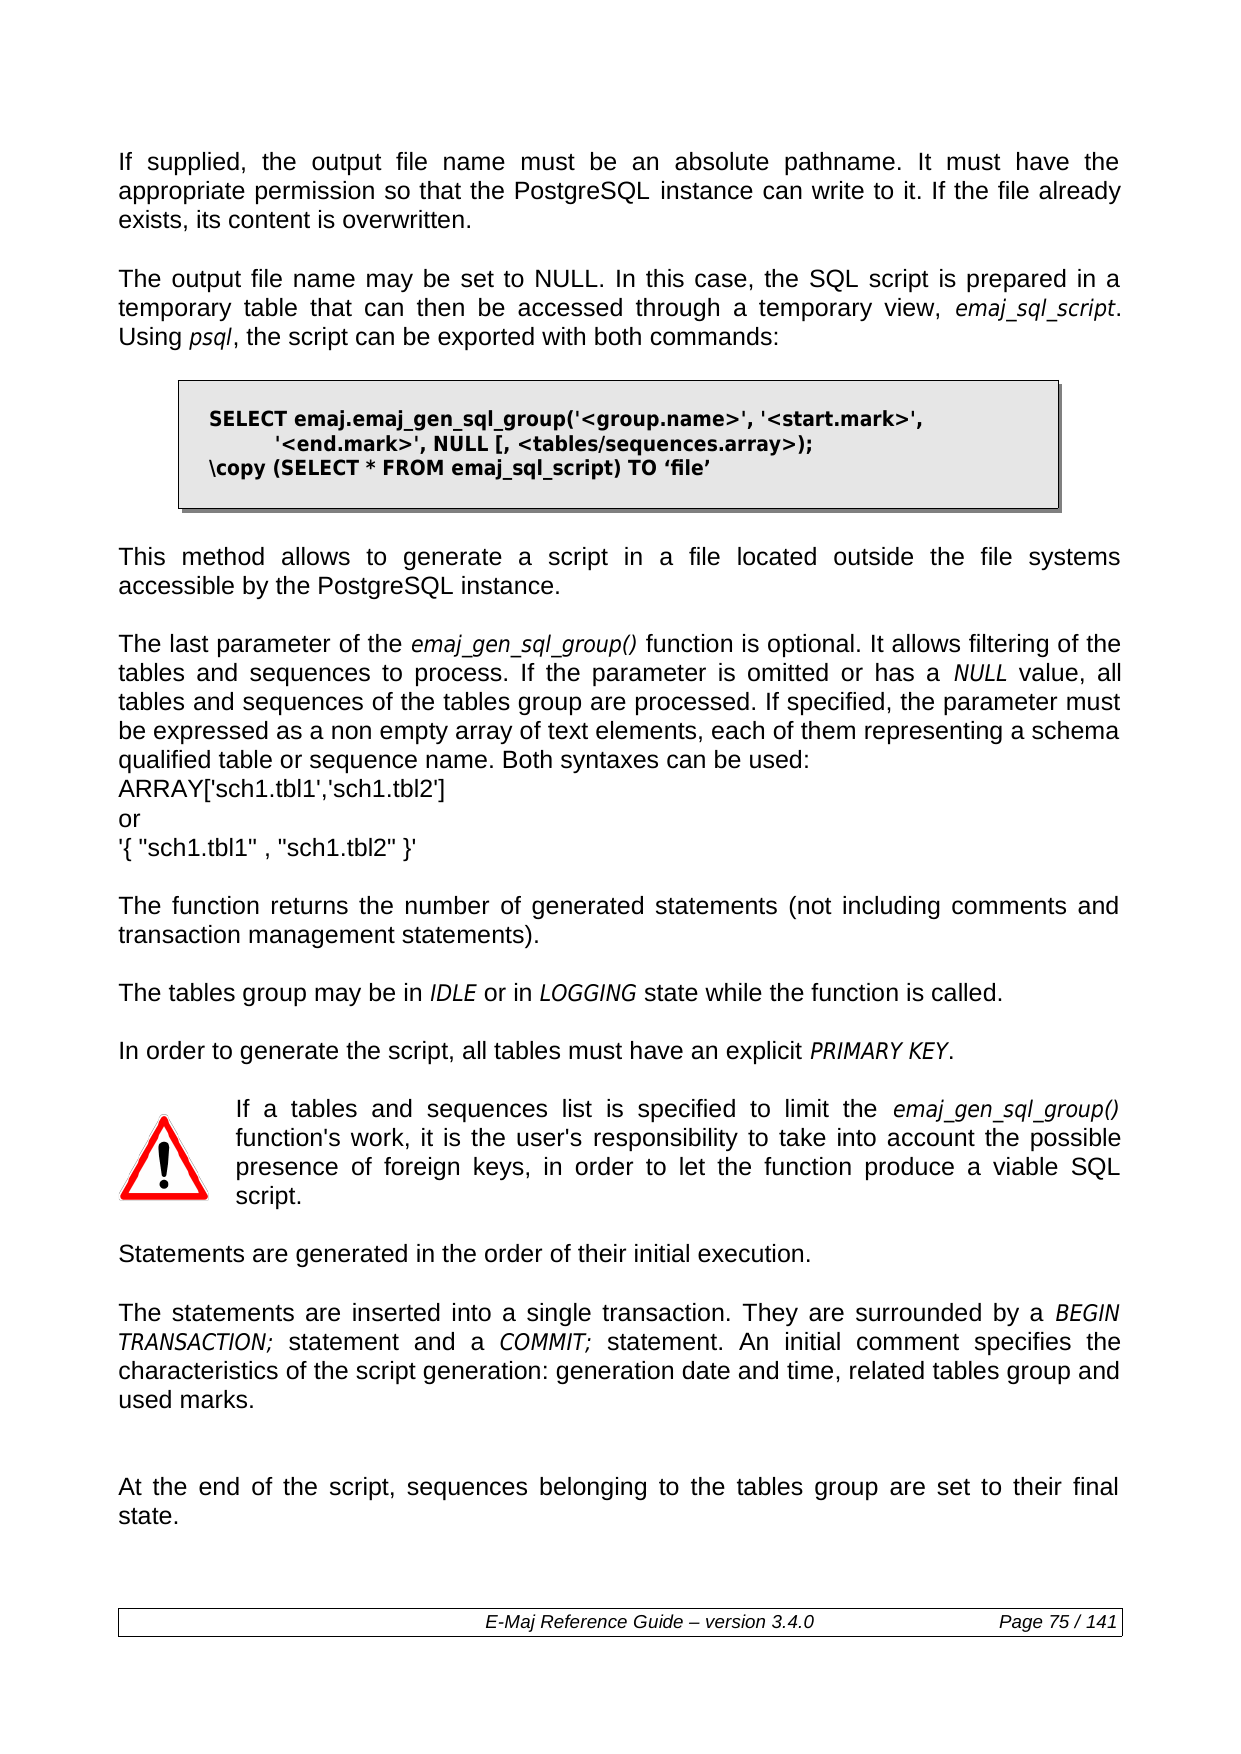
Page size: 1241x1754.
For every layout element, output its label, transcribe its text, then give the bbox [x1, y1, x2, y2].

text At the end of the script, sequences belonging to the tables group are set to their final state. [118, 1472, 1122, 1530]
text Statements are generated in the order of their initial execution. [118, 1239, 1122, 1268]
text This method allows to generate a script in a file located outside the file systems accessible by the PostgreSQL instance. [118, 542, 1122, 600]
text If a tables and sequences list is specified to limit the emaj_gen_sql_group() function's work, it is the user's responsibility to take into account the possible presence of foreign keys, in order to let the function produce a viable SQL script. [235, 1094, 1122, 1210]
text \copy (SELECT * FROM emaj_sql_script) TO ‘file’ [179, 453, 1058, 478]
text The function returns the number of generated statements (not including comments and transaction management statements). [118, 891, 1122, 949]
picture [118, 1114, 209, 1201]
text or [118, 803, 1122, 832]
text '{ "sch1.tbl1" , "sch1.tbl2" }' [118, 832, 1122, 862]
text If supplied, the output file name must be an absolute pathname. It must have the appropriate permission so that the PostgreSQL instance can write to it. If the file already exists, its content is overwritten. [118, 147, 1122, 234]
text The output file name may be set to NULL. In this case, the SQL script is prepared in a temporary table that can then be accessed through a temporary view, emaj_sql_script. Using psql, the script can be exported with both commands: [118, 263, 1122, 351]
text The statements are inserted into a single transaction. They are surrounded by a BEGIN TRANSACTION; statement and a COMMIT; statement. An initial comment specifies the characteristics of the script generation: generation date and time, related tables group and used marks. [118, 1297, 1122, 1414]
text SELECT emaj.emaj_gen_sql_group('<group.name>', '<start.mark>', '<end.mark>', NULL [, <tables/sequences.array>); [179, 404, 1058, 453]
text ARRAY['sch1.tbl1','sch1.tbl2'] [118, 774, 1122, 803]
text In order to generate the script, all tables must have an explicit PRIMARY KEY. [118, 1036, 1122, 1065]
text The tables group may be in IDLE or in LOGGING state while the function is called. [118, 978, 1122, 1007]
text The last parameter of the emaj_gen_sql_group() function is optional. It allows filtering of the tables and sequences to process. If the parameter is omitted or has a NULL value, all tables and sequences of the tables group are processed. If specified, the parameter must be expressed as a non empty array of text elements, each of them representing a schema qualified table or sequence name. Both syntaxes can be used: [118, 629, 1122, 774]
